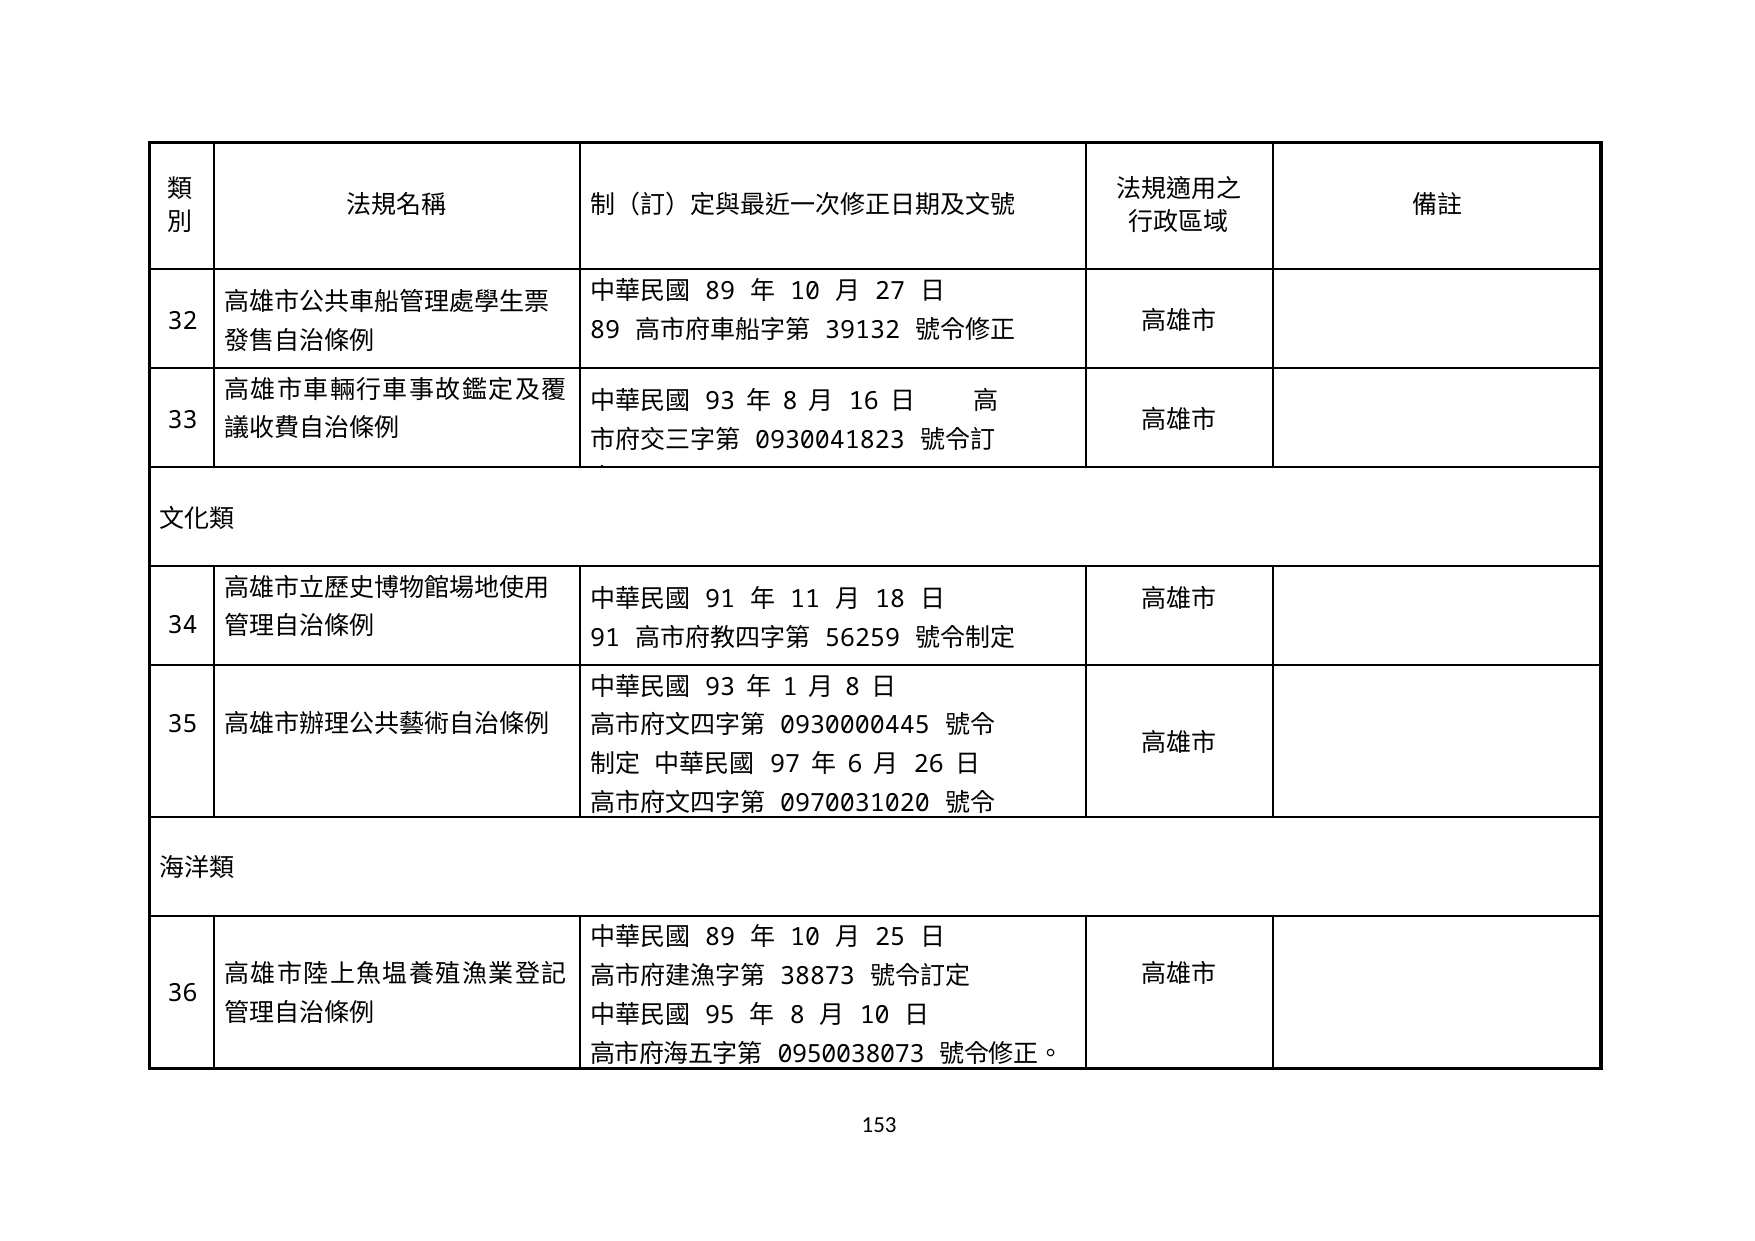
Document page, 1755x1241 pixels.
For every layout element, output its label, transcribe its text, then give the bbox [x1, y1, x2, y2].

table_cell [1274, 270, 1599, 367]
table_cell 高雄市立歷史博物館場地使用 管理自治條例 [215, 567, 579, 664]
table_cell 高雄市 [1087, 270, 1272, 367]
table_cell 高雄市 [1087, 369, 1272, 466]
table_cell 中華民國 93年1月8日 高市府文四字第 0930000445 號令制定 中華民國 97年6月 26日 高市府文四字第 0970031020 號令修正 [581, 666, 1085, 816]
table_header 類 別 [151, 144, 213, 268]
table_cell [1274, 567, 1599, 664]
table_cell 高雄市辦理公共藝術自治條例 [215, 666, 579, 816]
table_cell 中華民國 93年8月 16日 高市府交三字第 0930041823 號令訂定 [581, 369, 1085, 466]
table_cell 高雄市 [1087, 666, 1272, 816]
table_cell 中華民國 89 年 10 月 27 日 89 高市府車船字第 39132 號令修正 [581, 270, 1085, 367]
table_header 法規適用之 行政區域 [1087, 144, 1272, 268]
table_cell 34 [151, 567, 213, 664]
table_cell 33 [151, 369, 213, 466]
table_cell 高雄市陸上魚塭養殖漁業登記 管理自治條例 [215, 917, 579, 1067]
table_cell 海洋類 [151, 818, 1599, 914]
table_header 備註 [1274, 144, 1599, 268]
table_cell 文化類 [151, 468, 1599, 565]
table_cell 高雄市 [1087, 917, 1272, 1067]
table_cell 高雄市車輛行車事故鑑定及覆 議收費自治條例 [215, 369, 579, 466]
table_cell 高雄市 [1087, 567, 1272, 664]
table_cell 35 [151, 666, 213, 816]
table_header 制（訂）定與最近一次修正日期及文號 [581, 144, 1085, 268]
table_header 法規名稱 [215, 144, 579, 268]
table_cell 36 [151, 917, 213, 1067]
table_cell 高雄市公共車船管理處學生票 發售自治條例 [215, 270, 579, 367]
table_cell 32 [151, 270, 213, 367]
table_cell [1274, 369, 1599, 466]
table_cell [1274, 666, 1599, 816]
table_cell 中華民國 89 年 10 月 25 日 高市府建漁字第 38873 號令訂定 中華民國 95 年 8 月 10 日 高市府海五字第 0950038073 號令修正。 [581, 917, 1085, 1067]
table_cell 中華民國 91 年 11 月 18 日 91 高市府教四字第 56259 號令制定 [581, 567, 1085, 664]
table_cell [1274, 917, 1599, 1067]
